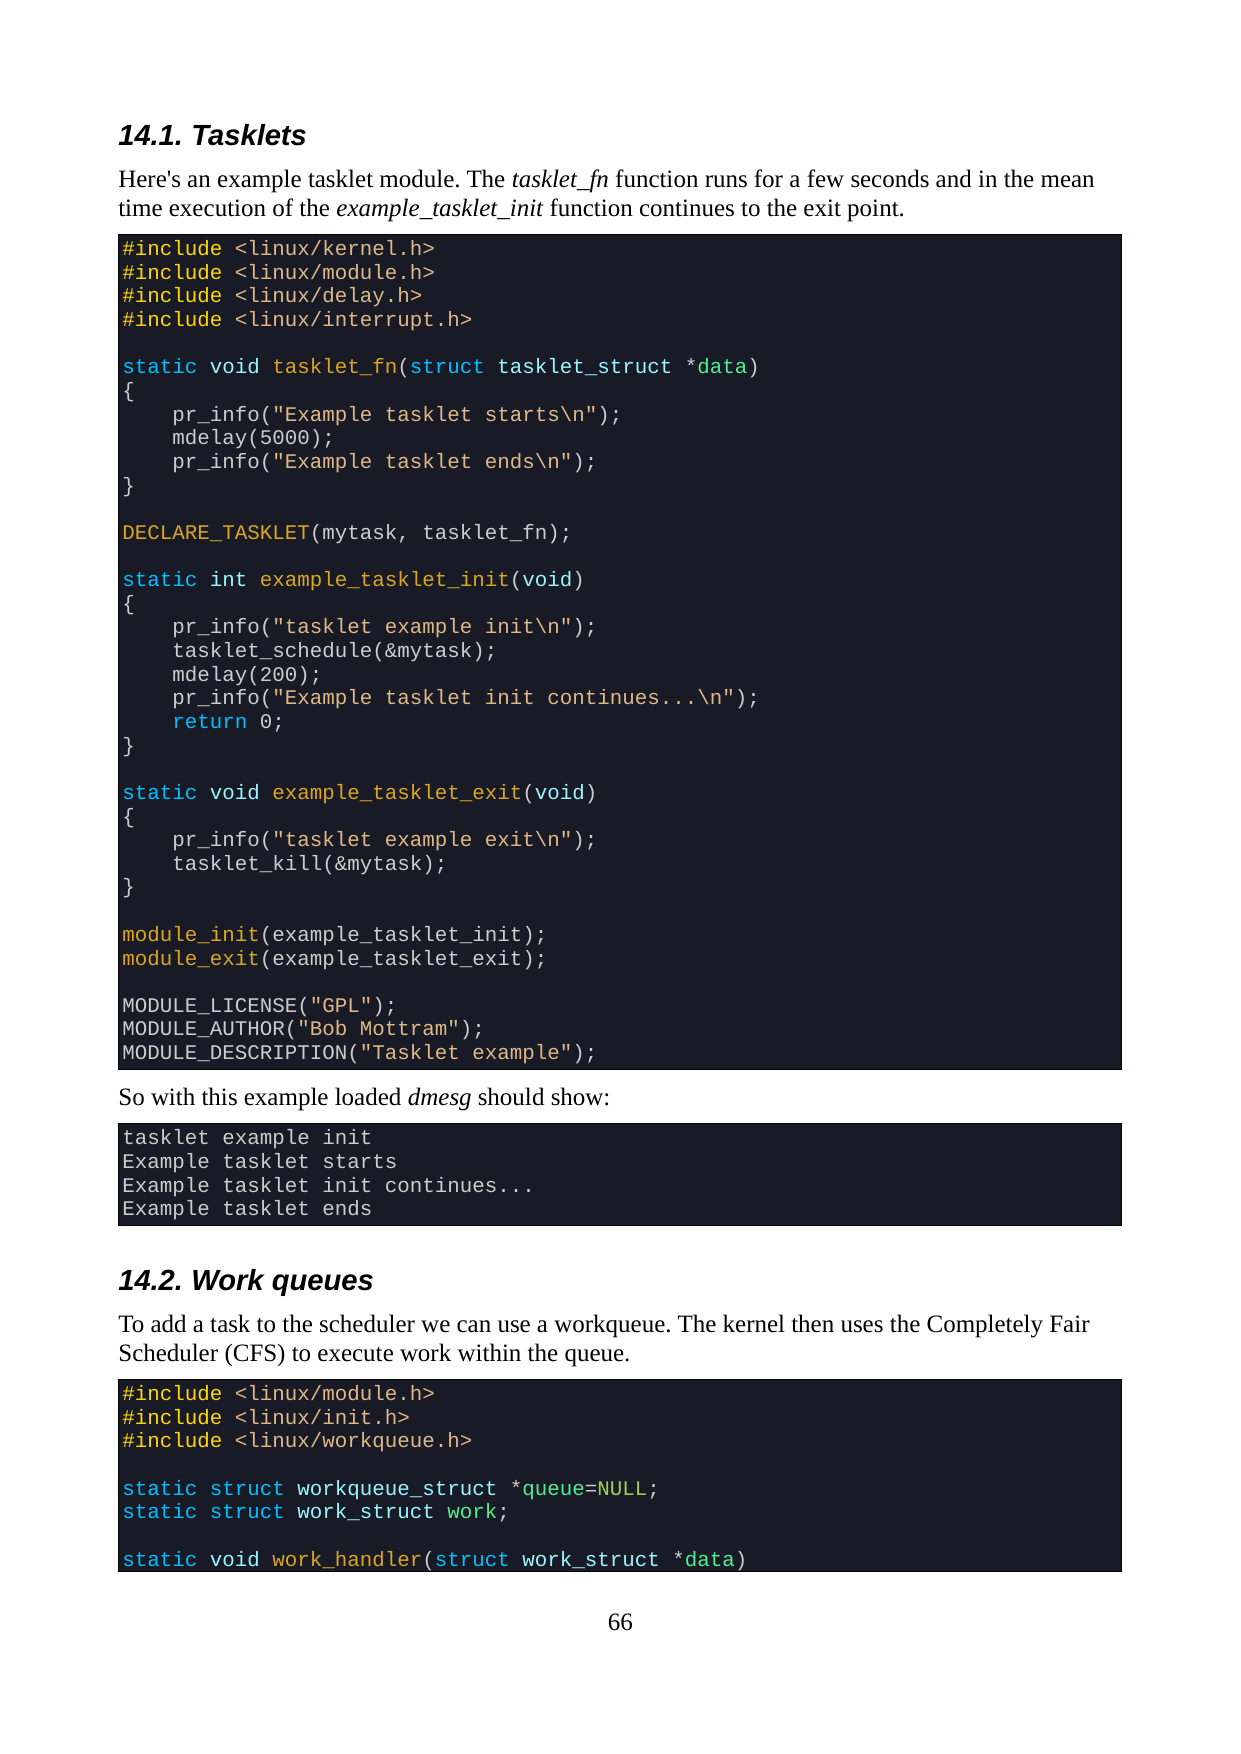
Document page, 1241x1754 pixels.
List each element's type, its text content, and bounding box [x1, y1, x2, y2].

text Example tasklet starts [119, 1147, 1121, 1171]
text static struct work_struct work; [119, 1497, 1121, 1521]
text tasklet_schedule(&mytask); [119, 636, 1121, 660]
text MODULE_DESCRIPTION("Tasklet example"); [119, 1038, 1121, 1069]
text #include <linux/module.h> [119, 258, 1121, 281]
text static void work_handler(struct work_struct *data) [119, 1545, 1121, 1571]
text pr_info("Example tasklet ends\n"); [119, 447, 1121, 471]
text #include <linux/delay.h> [119, 281, 1121, 305]
subtitle Work queues [118, 1263, 1122, 1297]
text return 0; [119, 707, 1121, 731]
subtitle Tasklets [118, 118, 1122, 152]
text #include <linux/module.h> [119, 1380, 1121, 1403]
text tasklet_kill(&mytask); [119, 849, 1121, 873]
text To add a task to the scheduler we can use a workqueue. The kernel then uses the Completely Fair Scheduler (CFS) to execute work within the queue. [118, 1309, 1122, 1367]
text static int example_tasklet_init(void) [119, 565, 1121, 589]
text static void tasklet_fn(struct tasklet_struct *data) [119, 352, 1121, 376]
text { [119, 802, 1121, 825]
text DECLARE_TASKLET(mytask, tasklet_fn); [119, 518, 1121, 542]
text module_init(example_tasklet_init); [119, 920, 1121, 943]
text mdelay(200); [119, 660, 1121, 683]
text pr_info("tasklet example exit\n"); [119, 825, 1121, 849]
text pr_info("tasklet example init\n"); [119, 612, 1121, 636]
text pr_info("Example tasklet starts\n"); [119, 400, 1121, 423]
text { [119, 376, 1121, 400]
text Example tasklet ends [119, 1194, 1121, 1225]
text static struct workqueue_struct *queue=NULL; [119, 1474, 1121, 1497]
text } [119, 873, 1121, 896]
text } [119, 471, 1121, 494]
text MODULE_LICENSE("GPL"); [119, 991, 1121, 1014]
text tasklet example init [119, 1124, 1121, 1147]
text { [119, 589, 1121, 612]
text } [119, 731, 1121, 754]
text #include <linux/interrupt.h> [119, 305, 1121, 329]
text #include <linux/kernel.h> [119, 235, 1121, 258]
text mdelay(5000); [119, 423, 1121, 447]
text module_exit(example_tasklet_exit); [119, 943, 1121, 967]
text #include <linux/workqueue.h> [119, 1427, 1121, 1450]
text pr_info("Example tasklet init continues...\n"); [119, 683, 1121, 707]
text Example tasklet init continues... [119, 1171, 1121, 1194]
text Here's an example tasklet module. The tasklet_fn function runs for a few seconds and in the mean time execution of the example_tasklet_init function continues to the exit point. [118, 164, 1122, 222]
text static void example_tasklet_exit(void) [119, 778, 1121, 802]
text #include <linux/init.h> [119, 1403, 1121, 1427]
text So with this example loaded dmesg should show: [118, 1082, 1122, 1111]
text MODULE_AUTHOR("Bob Mottram"); [119, 1014, 1121, 1038]
